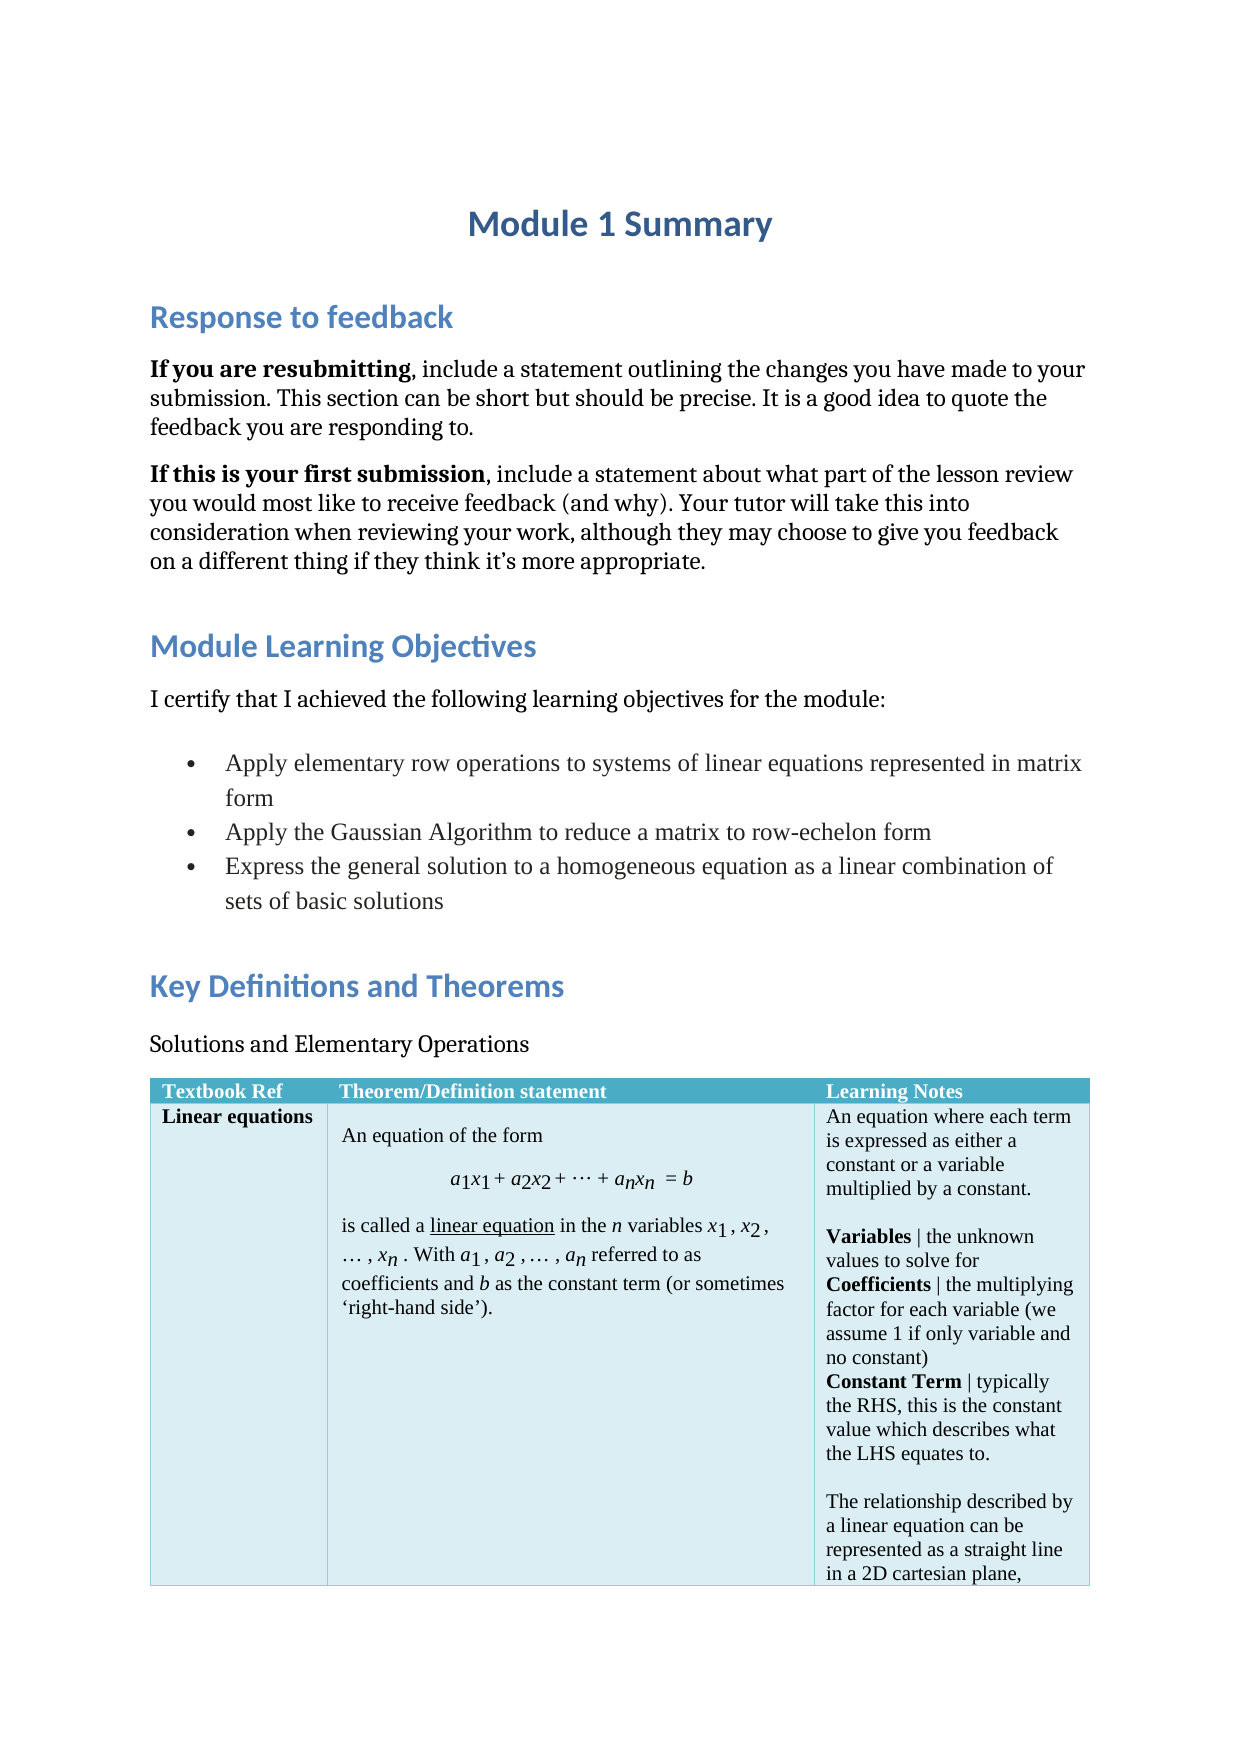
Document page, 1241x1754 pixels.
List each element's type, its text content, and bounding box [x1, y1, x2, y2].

table_cell Linear equations [151, 1104, 327, 1585]
title Module 1 Summary [150, 200, 1090, 246]
list Express the general solution to a homogeneous equation as a linear combination of sets of basic solutions [187, 846, 1090, 914]
table_header Theorem/Definition statement [328, 1079, 814, 1103]
text Solutions and Elementary Operations [150, 1030, 1090, 1059]
text If this is your first submission, include a statement about what part of the lesson review you would most like to receive feedback (and why). Your tutor will take this into consideration when reviewing your work, although they may choose to give you feedback on a different thing if they think it’s more appropriate. [150, 460, 1090, 575]
text I certify that I achieved the following learning objectives for the module: [150, 685, 1090, 713]
subtitle Module Learning Objectives [150, 625, 1090, 666]
list Apply the Gaussian Algorithm to reduce a matrix to row-echelon form [187, 811, 1090, 846]
table_cell An equation where each term is expressed as either a constant or a variable multiplied by a constant. Variables | the unknown values to solve for Coefficients | the multiplying factor for each variable (we assume 1 if only variable and no constant) Constant Term | typically the RHS, this is the constant value which describes what the LHS equates to. The relationship described by a linear equation can be represented as a straight line in a 2D cartesian plane, [815, 1104, 1089, 1585]
table_cell An equation of the form a1x1 + a2x2 + ··· + anxn = b is called a linear equation in the n variables x1 , x2 , … , xn . With a1 , a2 , … , an referred to as coefficients and b as the constant term (or sometimes ‘right-hand side’). [328, 1104, 814, 1585]
list Apply elementary row operations to systems of linear equations represented in matrix form [187, 743, 1090, 811]
subtitle Key Definitions and Theorems [150, 964, 1090, 1005]
subtitle Response to feedback [150, 296, 1090, 337]
table_header Learning Notes [815, 1079, 1089, 1103]
table_header Textbook Ref [151, 1079, 327, 1103]
text If you are resubmitting, include a statement outlining the changes you have made to your submission. This section can be short but should be precise. It is a good idea to quote the feedback you are responding to. [150, 355, 1090, 442]
